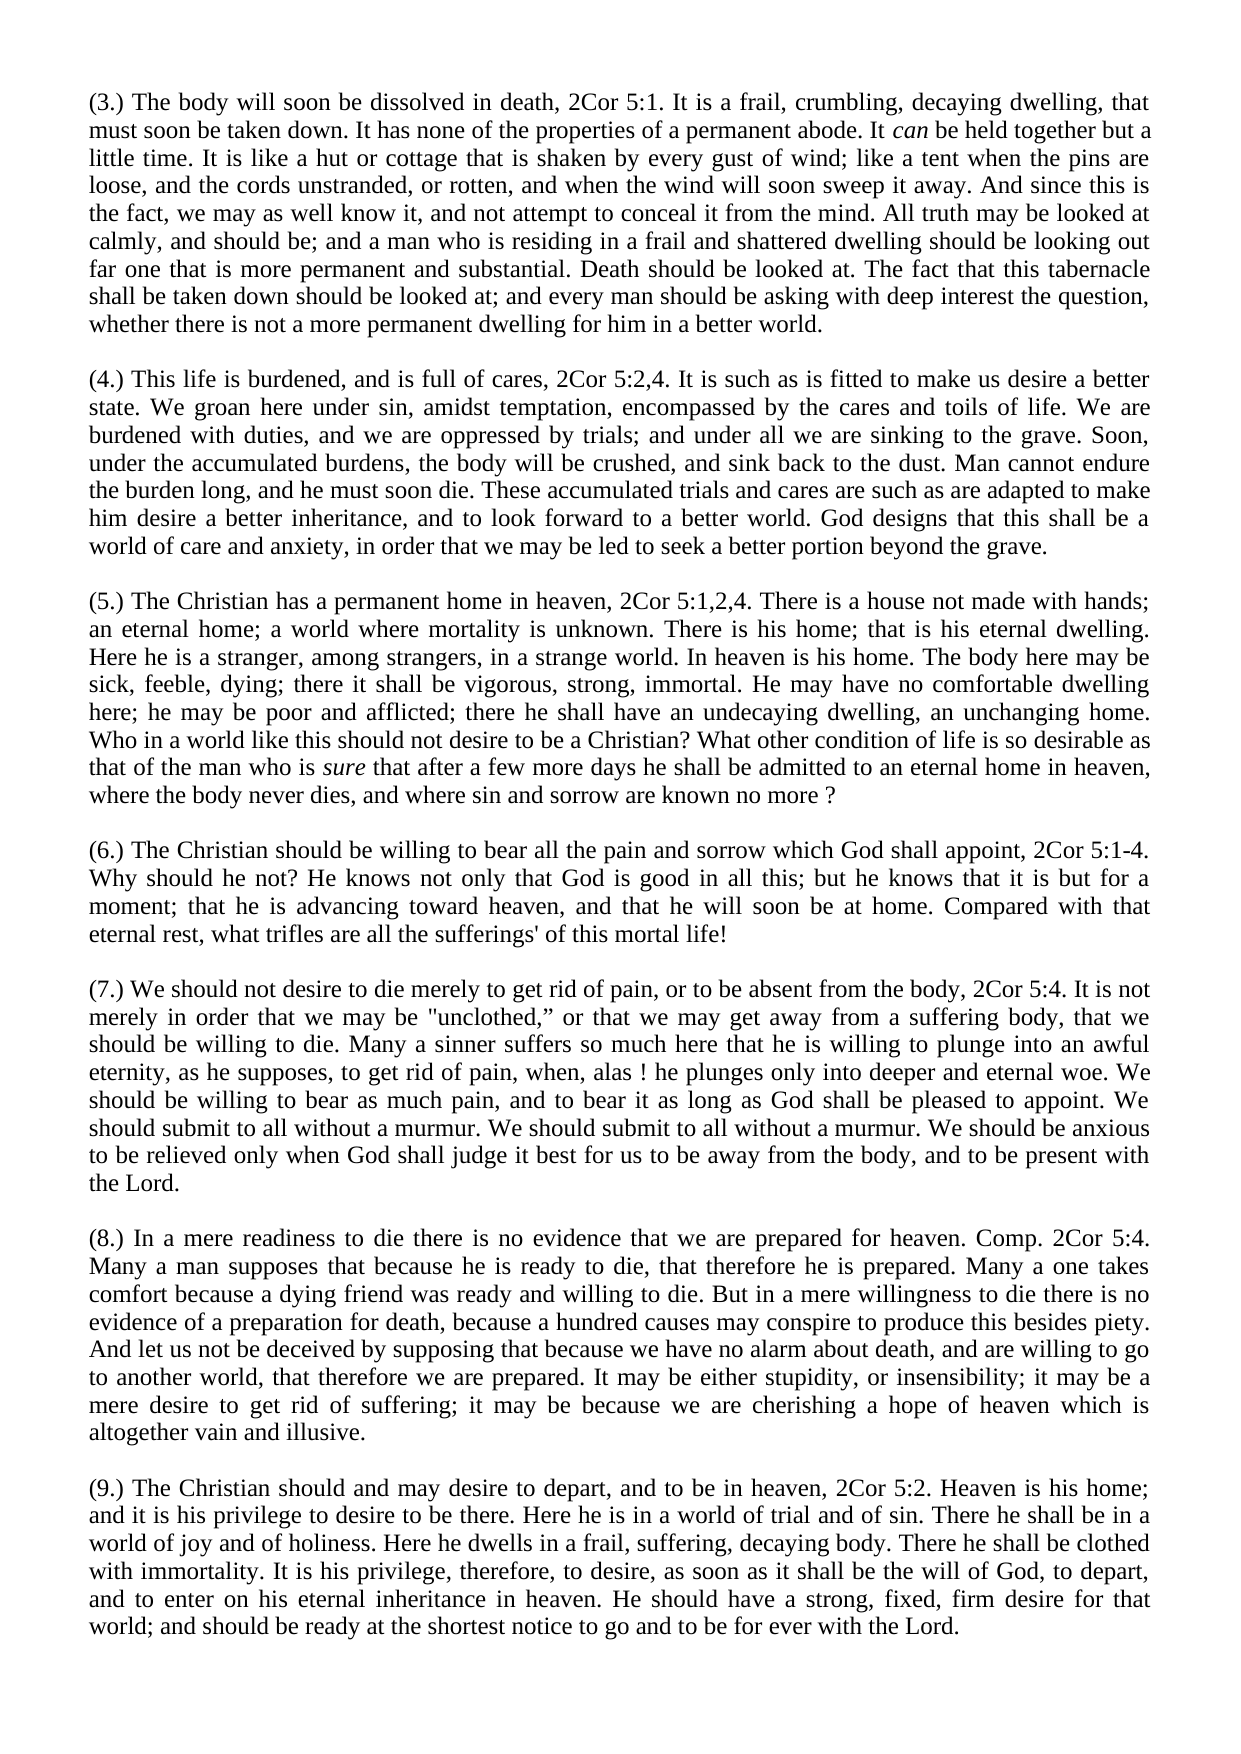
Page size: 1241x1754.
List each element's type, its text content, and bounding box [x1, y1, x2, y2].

text (3.) The body will soon be dissolved in death, 2Cor 5:1. It is a frail, crumbling, decaying dwelling, that must soon be taken down. It has none of the properties of a permanent abode. It can be held together but a little time. It is like a hut or cottage that is shaken by every gust of wind; like a tent when the pins are loose, and the cords unstranded, or rotten, and when the wind will soon sweep it away. And since this is the fact, we may as well know it, and not attempt to conceal it from the mind. All truth may be looked at calmly, and should be; and a man who is residing in a frail and shattered dwelling should be looking out far one that is more permanent and substantial. Death should be looked at. The fact that this tabernacle shall be taken down should be looked at; and every man should be asking with deep interest the question, whether there is not a more permanent dwelling for him in a better world. (4.) This life is burdened, and is full of cares, 2Cor 5:2,4. It is such as is fitted to make us desire a better state. We groan here under sin, amidst temptation, encompassed by the cares and toils of life. We are burdened with duties, and we are oppressed by trials; and under all we are sinking to the grave. Soon, under the accumulated burdens, the body will be crushed, and sink back to the dust. Man cannot endure the burden long, and he must soon die. These accumulated trials and cares are such as are adapted to make him desire a better inheritance, and to look forward to a better world. God designs that this shall be a world of care and anxiety, in order that we may be led to seek a better portion beyond the grave. (5.) The Christian has a permanent home in heaven, 2Cor 5:1,2,4. There is a house not made with hands; an eternal home; a world where mortality is unknown. There is his home; that is his eternal dwelling. Here he is a stranger, among strangers, in a strange world. In heaven is his home. The body here may be sick, feeble, dying; there it shall be vigorous, strong, immortal. He may have no comfortable dwelling here; he may be poor and afflicted; there he shall have an undecaying dwelling, an unchanging home. Who in a world like this should not desire to be a Christian? What other condition of life is so desirable as that of the man who is sure that after a few more days he shall be admitted to an eternal home in heaven, where the body never dies, and where sin and sorrow are known no more ? (6.) The Christian should be willing to bear all the pain and sorrow which God shall appoint, 2Cor 5:1-4. Why should he not? He knows not only that God is good in all this; but he knows that it is but for a moment; that he is advancing toward heaven, and that he will soon be at home. Compared with that eternal rest, what trifles are all the sufferings' of this mortal life! (7.) We should not desire to die merely to get rid of pain, or to be absent from the body, 2Cor 5:4. It is not merely in order that we may be "unclothed,” or that we may get away from a suffering body, that we should be willing to die. Many a sinner suffers so much here that he is willing to plunge into an awful eternity, as he supposes, to get rid of pain, when, alas ! he plunges only into deeper and eternal woe. We should be willing to bear as much pain, and to bear it as long as God shall be pleased to appoint. We should submit to all without a murmur. We should submit to all without a murmur. We should be anxious to be relieved only when God shall judge it best for us to be away from the body, and to be present with the Lord. (8.) In a mere readiness to die there is no evidence that we are prepared for heaven. Comp. 2Cor 5:4. Many a man supposes that because he is ready to die, that therefore he is prepared. Many a one takes comfort because a dying friend was ready and willing to die. But in a mere willingness to die there is no evidence of a preparation for death, because a hundred causes may conspire to produce this besides piety. And let us not be deceived by supposing that because we have no alarm about death, and are willing to go to another world, that therefore we are prepared. It may be either stupidity, or insensibility; it may be a mere desire to get rid of suffering; it may be because we are cherishing a hope of heaven which is altogether vain and illusive. (9.) The Christian should and may desire to depart, and to be in heaven, 2Cor 5:2. Heaven is his home; and it is his privilege to desire to be there. Here he is in a world of trial and of sin. There he shall be in a world of joy and of holiness. Here he dwells in a frail, suffering, decaying body. There he shall be clothed with immortality. It is his privilege, therefore, to desire, as soon as it shall be the will of God, to depart, and to enter on his eternal inheritance in heaven. He should have a strong, fixed, firm desire for that world; and should be ready at the shortest notice to go and to be for ever with the Lord. [88, 88, 1152, 1640]
